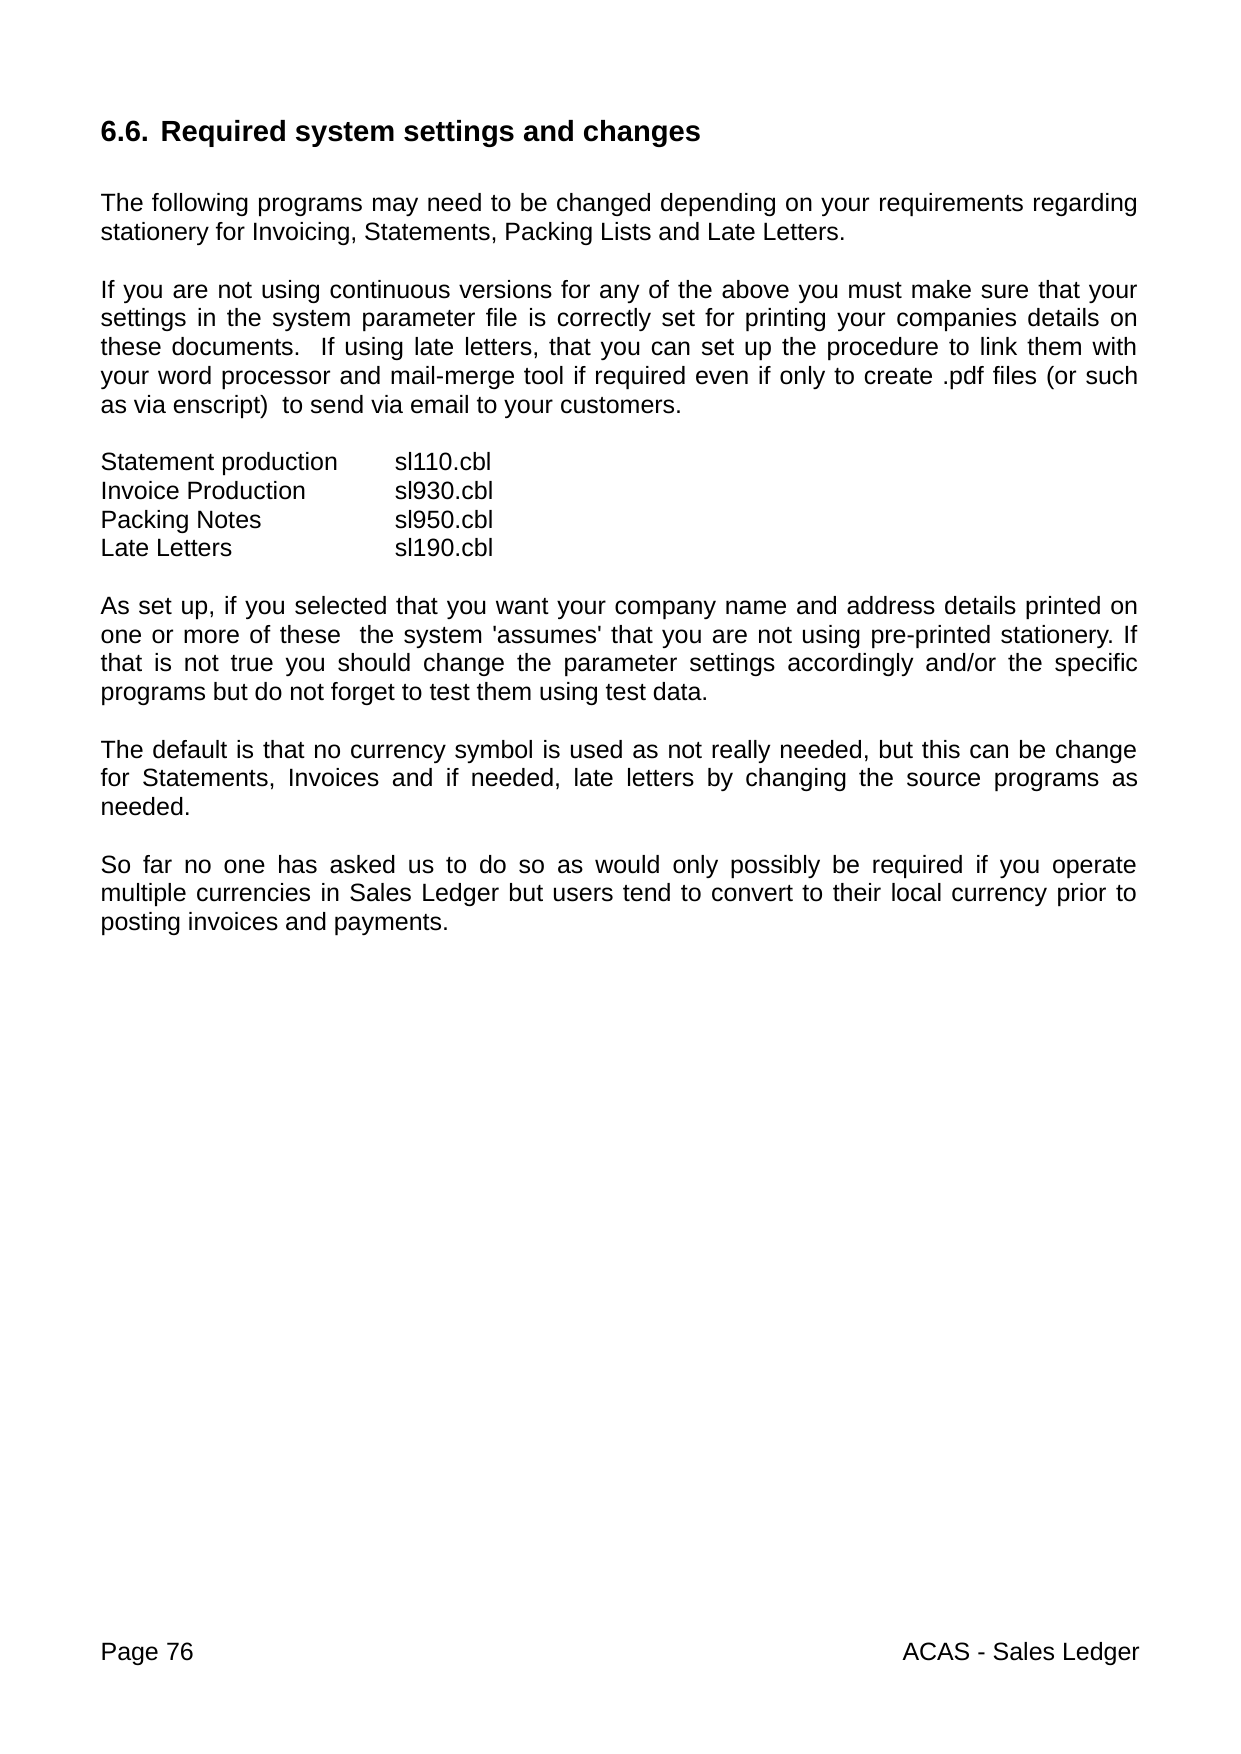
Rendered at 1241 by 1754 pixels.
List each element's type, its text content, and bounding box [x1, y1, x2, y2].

text The default is that no currency symbol is used as not really needed, but this can be change for Statements, Invoices and if needed, late letters by changing the source programs as needed. [100, 734, 1140, 821]
text As set up, if you selected that you want your company name and address details printed on one or more of these the system 'assumes' that you are not using pre-printed stationery. If that is not true you should change the parameter settings accordingly and/or the specific programs but do not forget to test them using test data. [100, 591, 1140, 706]
text If you are not using continuous versions for any of the above you must make sure that your settings in the system parameter file is correctly set for printing your companies details on these documents. If using late letters, that you can set up the procedure to link them with your word processor and mail-merge tool if required even if only to create .pdf files (or such as via enscript) to send via email to your customers. [100, 274, 1140, 418]
text The following programs may need to be changed depending on your requirements regarding stationery for Invoicing, Statements, Packing Lists and Late Letters. [100, 188, 1140, 246]
text Statement production sl110.cbl [100, 447, 1140, 476]
subtitle Required system settings and changes [100, 113, 1140, 147]
text Late Letters sl190.cbl [100, 533, 1140, 562]
text Packing Notes sl950.cbl [100, 504, 1140, 533]
text Invoice Production sl930.cbl [100, 476, 1140, 504]
text So far no one has asked us to do so as would only possibly be required if you operate multiple currencies in Sales Ledger but users tend to convert to their local currency prior to posting invoices and payments. [100, 849, 1140, 936]
